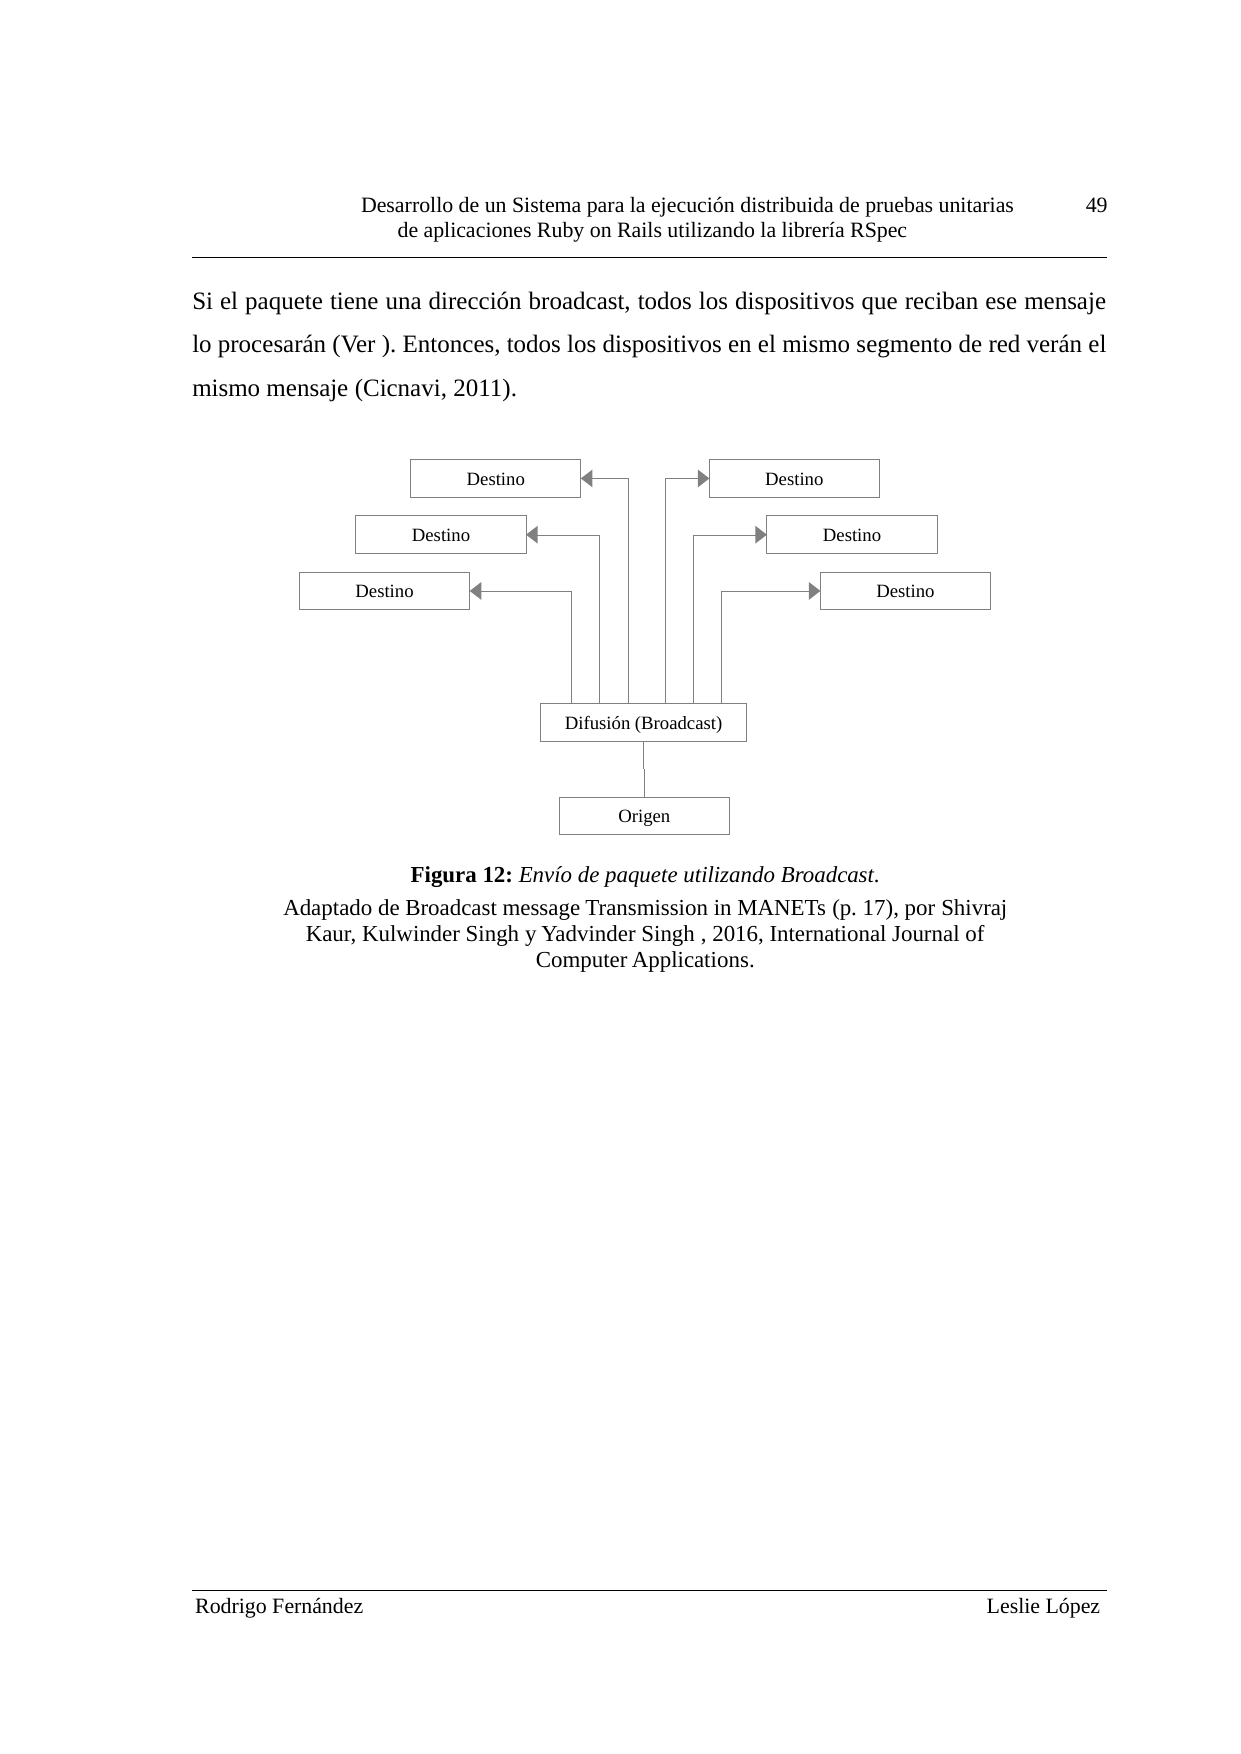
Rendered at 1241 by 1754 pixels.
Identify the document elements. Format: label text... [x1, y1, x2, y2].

text Adaptado de Broadcast message Transmission in MANETs (p. 17), por Shivraj Kaur, Kulwinder Singh y Yadvinder Singh , 2016, International Journal of Computer Applications. [257, 893, 1033, 973]
text Si el paquete tiene una dirección broadcast, todos los dispositivos que reciban ese mensaje lo procesarán (Ver ). Entonces, todos los dispositivos en el mismo segmento de red verán el mismo mensaje (Cicnavi, 2011)⁠. [192, 286, 1107, 401]
text Figura 12: Envío de paquete utilizando Broadcast. [257, 861, 1033, 888]
